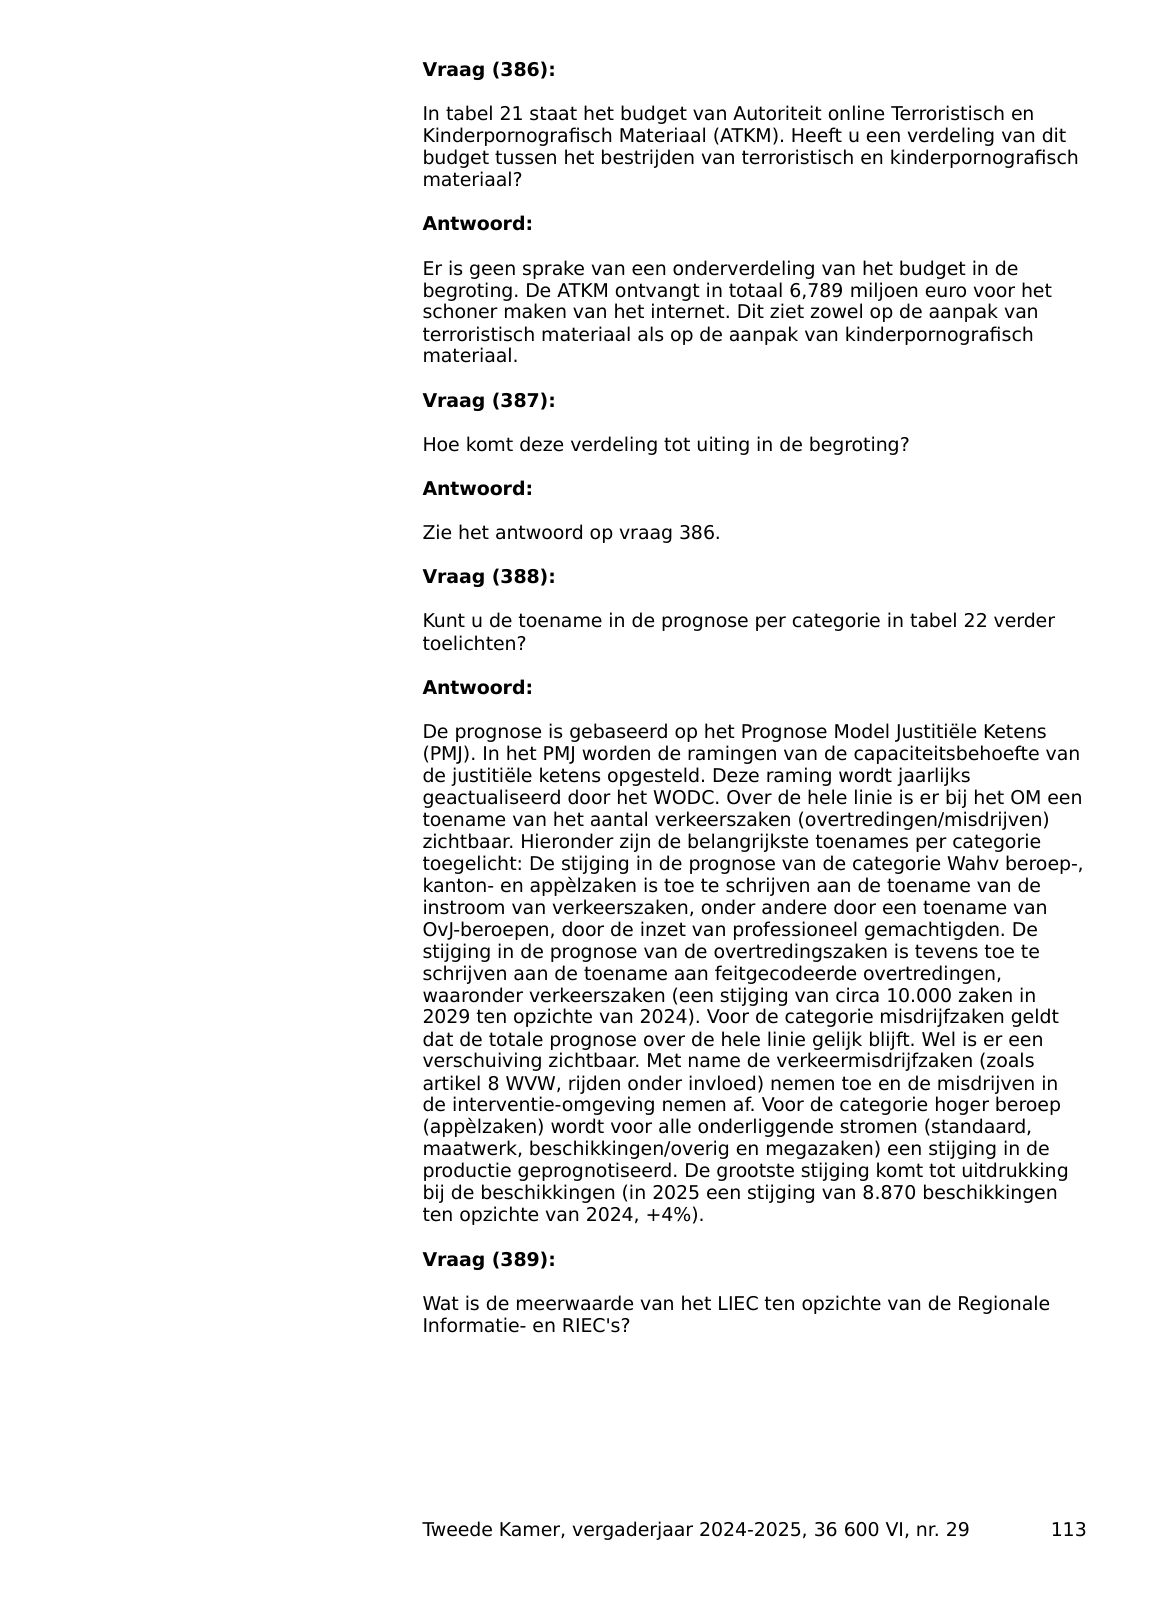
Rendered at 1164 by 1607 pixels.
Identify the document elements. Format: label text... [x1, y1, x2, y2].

text Hoe komt deze verdeling tot uiting in de begroting? [422, 434, 1087, 456]
text Er is geen sprake van een onderverdeling van het budget in de begroting. De ATKM ontvangt in totaal 6,789 miljoen euro voor het schoner maken van het internet. Dit ziet zowel op de aanpak van terroristisch materiaal als op de aanpak van kinderpornografisch materiaal. [422, 257, 1087, 367]
text Kunt u de toename in de prognose per categorie in tabel 22 verder toelichten? [422, 610, 1087, 654]
text In tabel 21 staat het budget van Autoriteit online Terroristisch en Kinderpornografisch Materiaal (ATKM). Heeft u een verdeling van dit budget tussen het bestrijden van terroristisch en kinderpornografisch materiaal? [422, 103, 1087, 191]
text De prognose is gebaseerd op het Prognose Model Justitiële Ketens (PMJ). In het PMJ worden de ramingen van de capaciteitsbehoefte van de justitiële ketens opgesteld. Deze raming wordt jaarlijks geactualiseerd door het WODC. Over de hele linie is er bij het OM een toename van het aantal verkeerszaken (overtredingen/misdrijven) zichtbaar. Hieronder zijn de belangrijkste toenames per categorie toegelicht: De stijging in de prognose van de categorie Wahv beroep-, kanton- en appèlzaken is toe te schrijven aan de toename van de instroom van verkeerszaken, onder andere door een toename van OvJ-beroepen, door de inzet van professioneel gemachtigden. De stijging in de prognose van de overtredingszaken is tevens toe te schrijven aan de toename aan feitgecodeerde overtredingen, waaronder verkeerszaken (een stijging van circa 10.000 zaken in 2029 ten opzichte van 2024). Voor de categorie misdrijfzaken geldt dat de totale prognose over de hele linie gelijk blijft. Wel is er een verschuiving zichtbaar. Met name de verkeermisdrijfzaken (zoals artikel 8 WVW, rijden onder invloed) nemen toe en de misdrijven in de interventie-omgeving nemen af. Voor de categorie hoger beroep (appèlzaken) wordt voor alle onderliggende stromen (standaard, maatwerk, beschikkingen/overig en megazaken) een stijging in de productie geprognotiseerd. De grootste stijging komt tot uitdrukking bij de beschikkingen (in 2025 een stijging van 8.870 beschikkingen ten opzichte van 2024, +4%). [422, 721, 1087, 1226]
subtitle Antwoord: [422, 213, 1087, 235]
subtitle Vraag (389): [422, 1248, 1087, 1270]
subtitle Antwoord: [422, 478, 1087, 500]
text Wat is de meerwaarde van het LIEC ten opzichte van de Regionale Informatie- en RIEC's? [422, 1293, 1087, 1337]
text Zie het antwoord op vraag 386. [422, 522, 1087, 544]
subtitle Vraag (388): [422, 566, 1087, 588]
subtitle Antwoord: [422, 677, 1087, 698]
subtitle Vraag (386): [422, 59, 1087, 81]
subtitle Vraag (387): [422, 389, 1087, 412]
